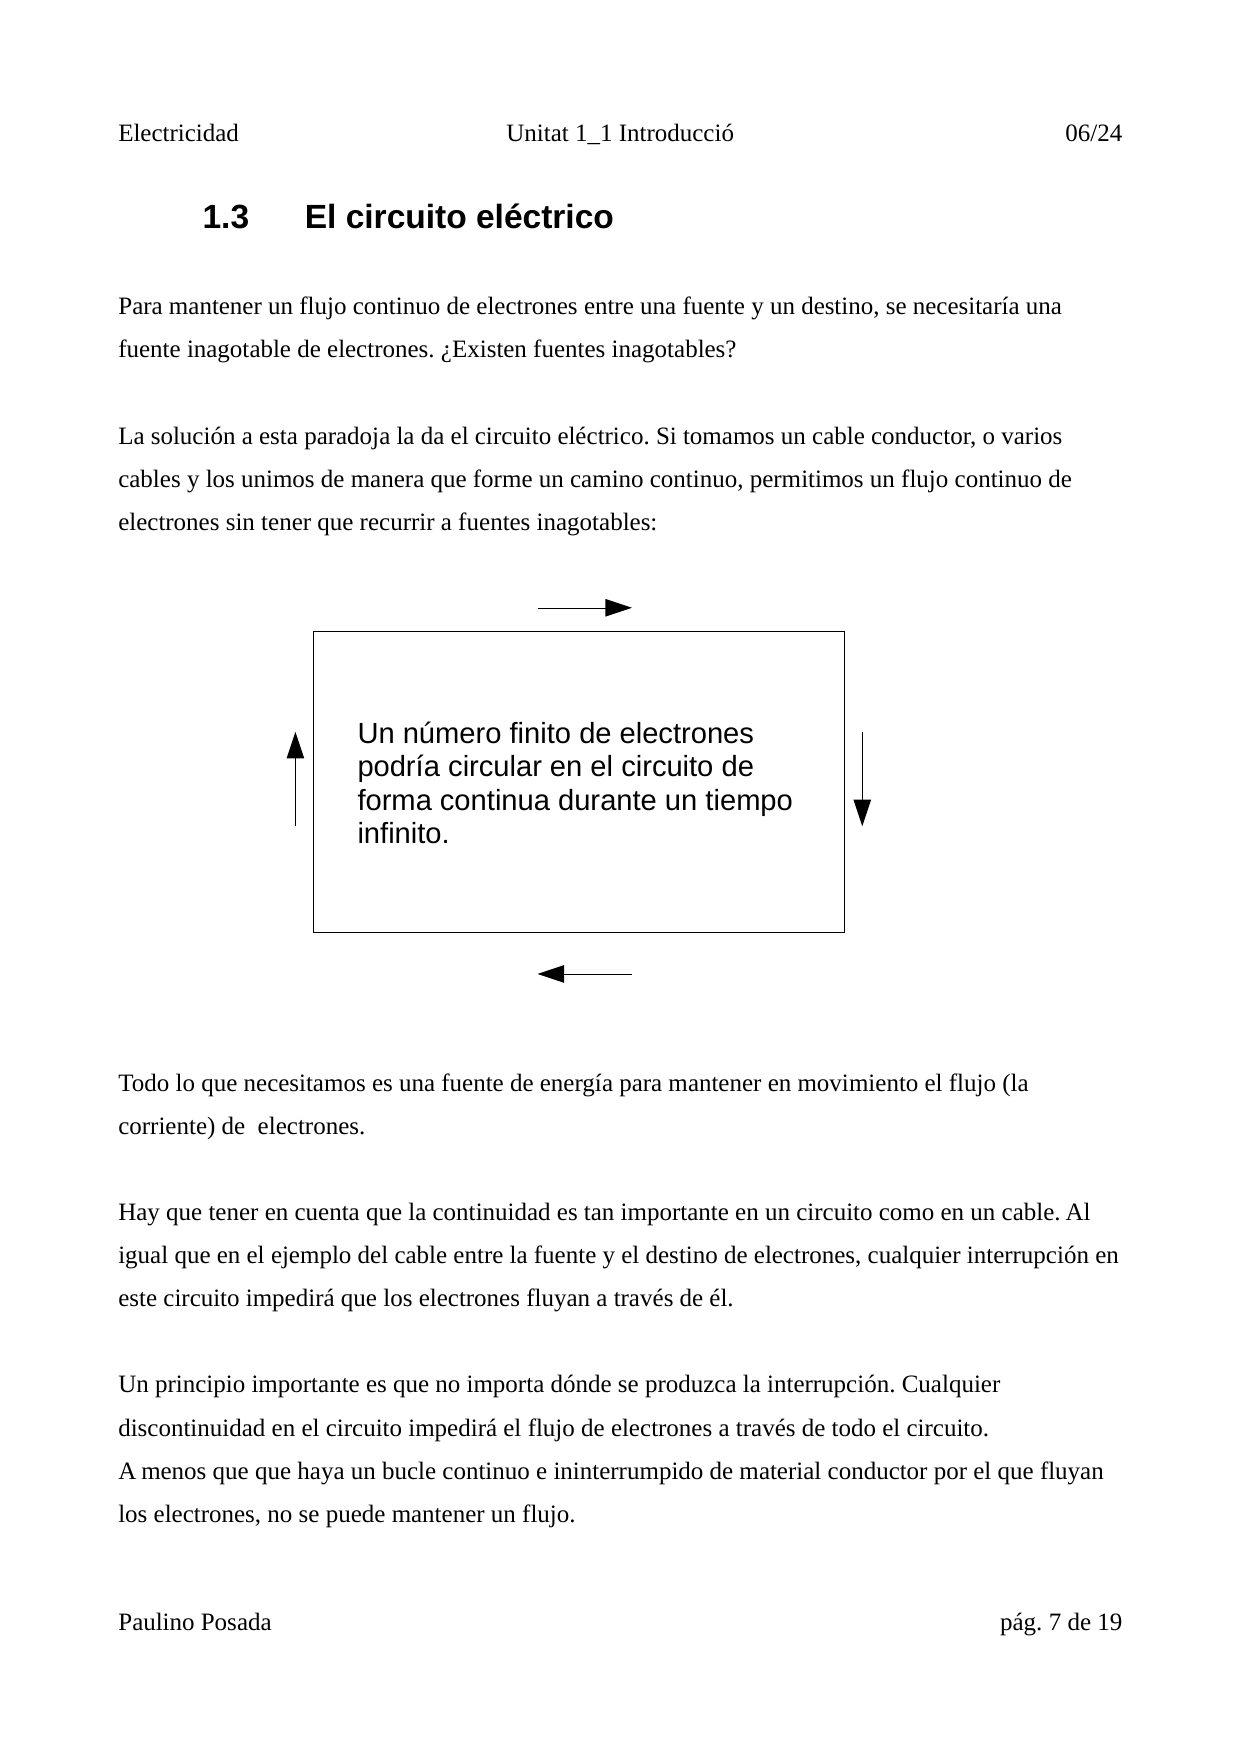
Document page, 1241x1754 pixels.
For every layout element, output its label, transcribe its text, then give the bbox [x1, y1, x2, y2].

text A menos que que haya un bucle continuo e ininterrumpido de material conductor por el que fluyan los electrones, no se puede mantener un flujo. [118, 1456, 1122, 1528]
text discontinuidad en el circuito impedirá el flujo de electrones a través de todo el circuito. [118, 1413, 1122, 1441]
text Hay que tener en cuenta que la continuidad es tan importante en un circuito como en un cable. Al igual que en el ejemplo del cable entre la fuente y el destino de electrones, cualquier interrupción en este circuito impedirá que los electrones fluyan a través de él. [118, 1197, 1122, 1312]
text Para mantener un flujo continuo de electrones entre una fuente y un destino, se necesitaría una fuente inagotable de electrones. ¿Existen fuentes inagotables? [118, 291, 1122, 363]
subtitle El circuito eléctrico [193, 197, 1122, 236]
text Un principio importante es que no importa dónde se produzca la interrupción. Cualquier [118, 1369, 1122, 1398]
text La solución a esta paradoja la da el circuito eléctrico. Si tomamos un cable conductor, o varios cables y los unimos de manera que forme un camino continuo, permitimos un flujo continuo de electrones sin tener que recurrir a fuentes inagotables: [118, 421, 1122, 536]
text Todo lo que necesitamos es una fuente de energía para mantener en movimiento el flujo (la corriente) de electrones. [118, 1068, 1122, 1139]
